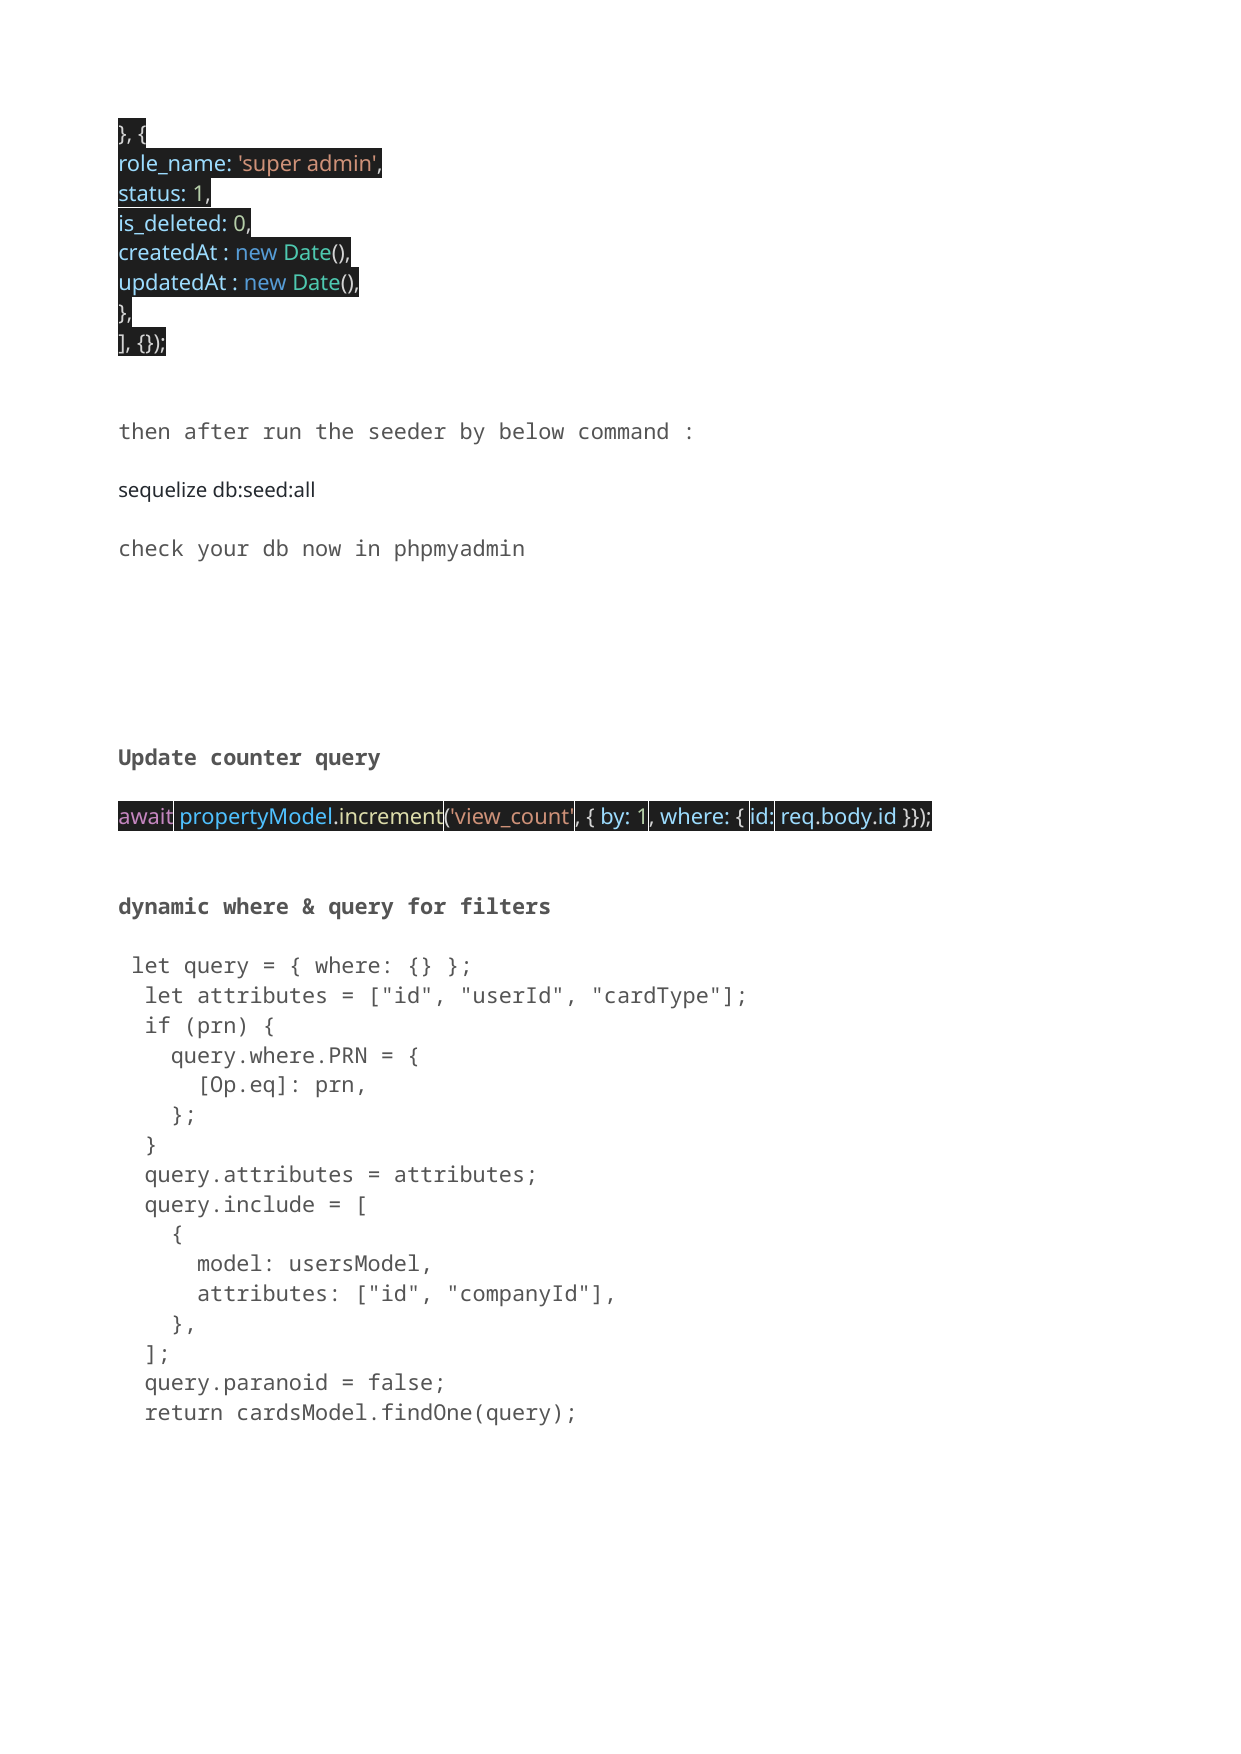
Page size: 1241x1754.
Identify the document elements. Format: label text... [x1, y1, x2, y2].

text model: usersModel, [118, 1248, 1122, 1278]
text then after run the seeder by below command : [118, 416, 1122, 446]
text let attributes = ["id", "userId", "cardType"]; [118, 980, 1122, 1010]
text await propertyModel.increment('view_count', { by: 1, where: { id: req.body.id }}); [118, 801, 1122, 831]
text query.attributes = attributes; [118, 1159, 1122, 1188]
text query.paranoid = false; [118, 1367, 1122, 1397]
text check your db now in phpmyadmin [118, 533, 1122, 563]
text }, { [118, 118, 1122, 148]
text } [118, 1129, 1122, 1159]
text let query = { where: {} }; [118, 950, 1122, 980]
text }, [118, 297, 1122, 327]
text dynamic where & query for filters [118, 891, 1122, 920]
text }; [118, 1099, 1122, 1129]
text ]; [118, 1337, 1122, 1367]
text createdAt : new Date(), [118, 237, 1122, 267]
text [Op.eq]: prn, [118, 1069, 1122, 1099]
text if (prn) { [118, 1010, 1122, 1039]
text status: 1, [118, 178, 1122, 207]
text attributes: ["id", "companyId"], [118, 1278, 1122, 1308]
text return cardsModel.findOne(query); [118, 1397, 1122, 1427]
text updatedAt : new Date(), [118, 267, 1122, 297]
text ], {}); [118, 327, 1122, 356]
text query.include = [ [118, 1188, 1122, 1218]
text { [118, 1218, 1122, 1248]
text role_name: 'super admin', [118, 148, 1122, 178]
text is_deleted: 0, [118, 207, 1122, 237]
text query.where.PRN = { [118, 1039, 1122, 1069]
text Update counter query [118, 742, 1122, 771]
text sequelize db:seed:all [118, 476, 1122, 503]
text }, [118, 1308, 1122, 1337]
